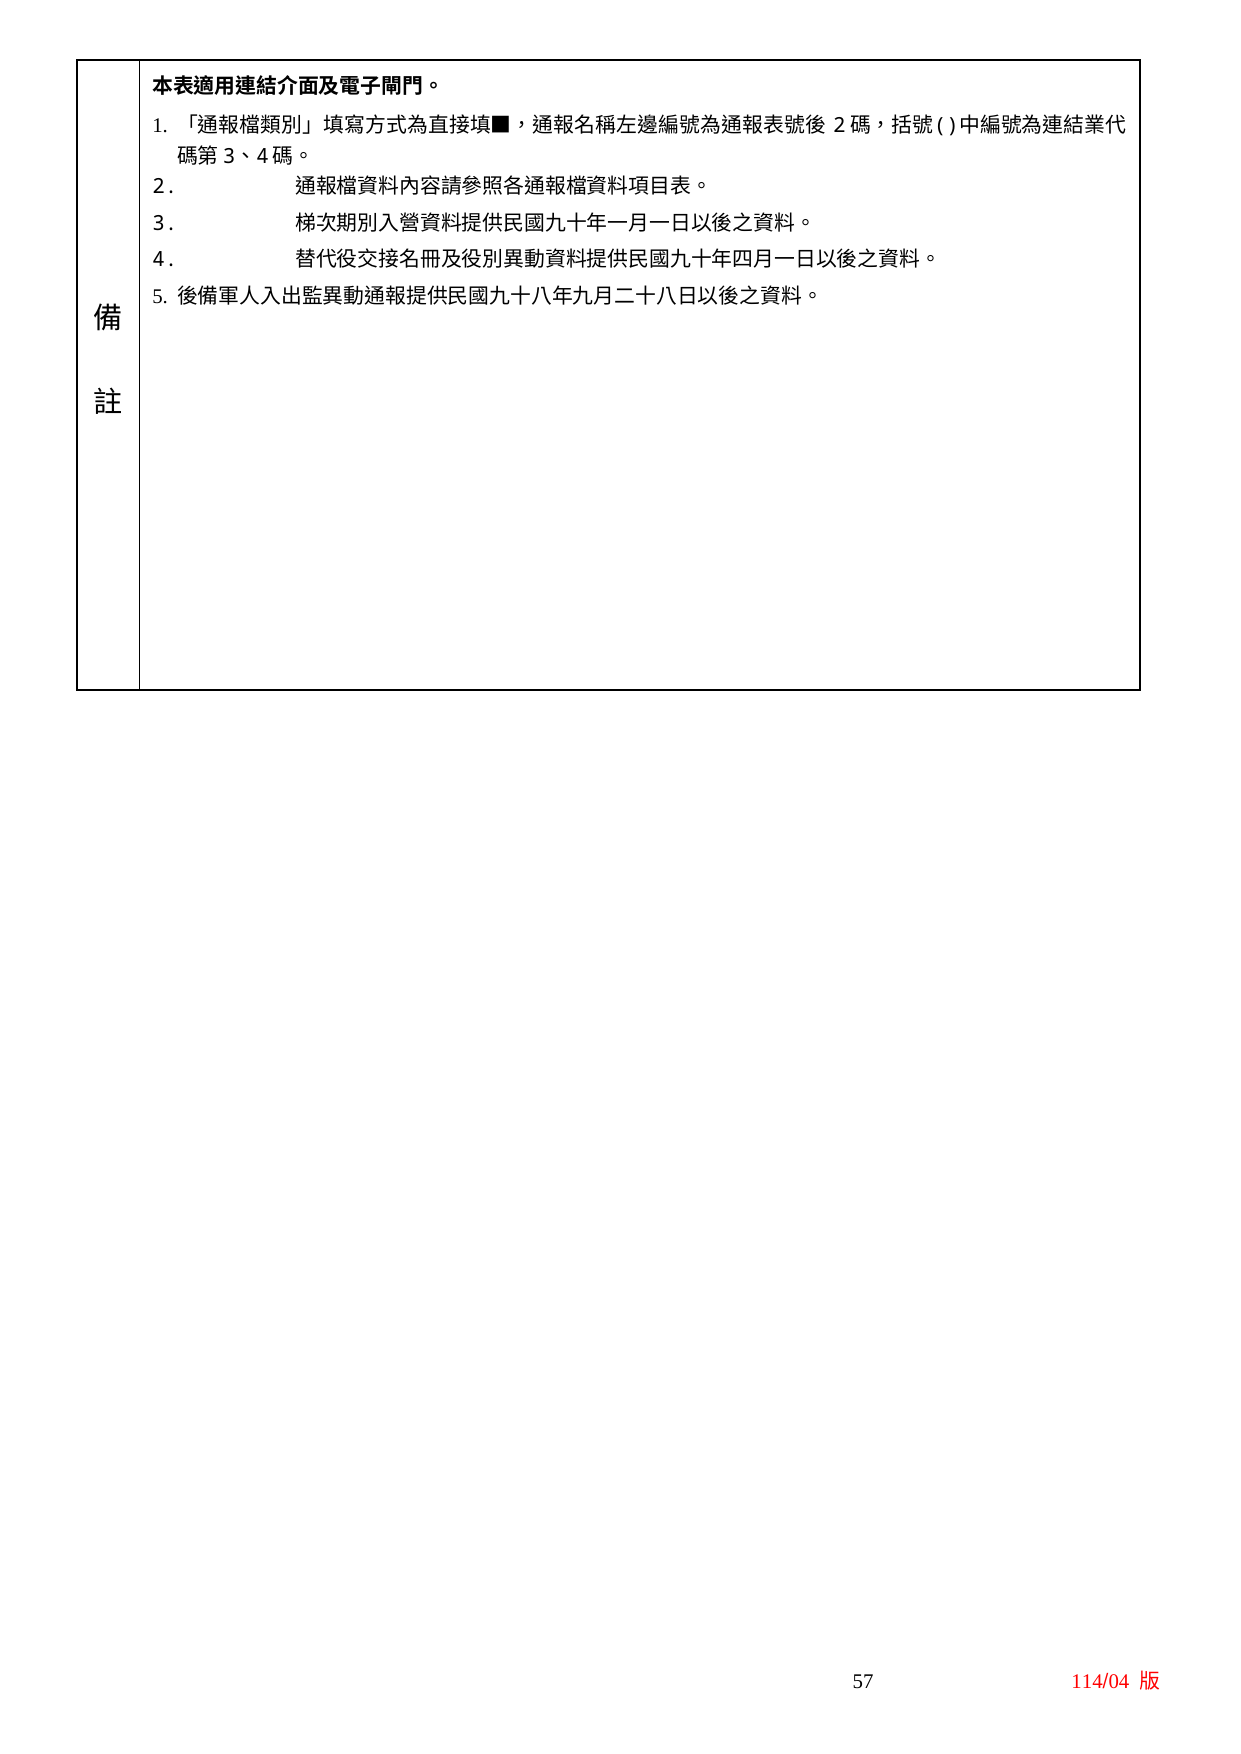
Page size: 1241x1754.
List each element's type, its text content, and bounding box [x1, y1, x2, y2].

table_cell 備註 [78, 61, 139, 689]
table_cell 本表適用連結介面及電子閘門。 「通報檔類別」填寫方式為直接填■，通報名稱左邊編號為通報表號後2碼，括號()中編號為連結業代碼第3、4碼。 通報檔資料內容請參照各通報檔資料項目表。 梯次期別入營資料提供民國九十年一月一日以後之資料。 替代役交接名冊及役別異動資料提供民國九十年四月一日以後之資料。 後備軍人入出監異動通報提供民國九十八年九月二十八日以後之資料。 [140, 61, 1139, 689]
